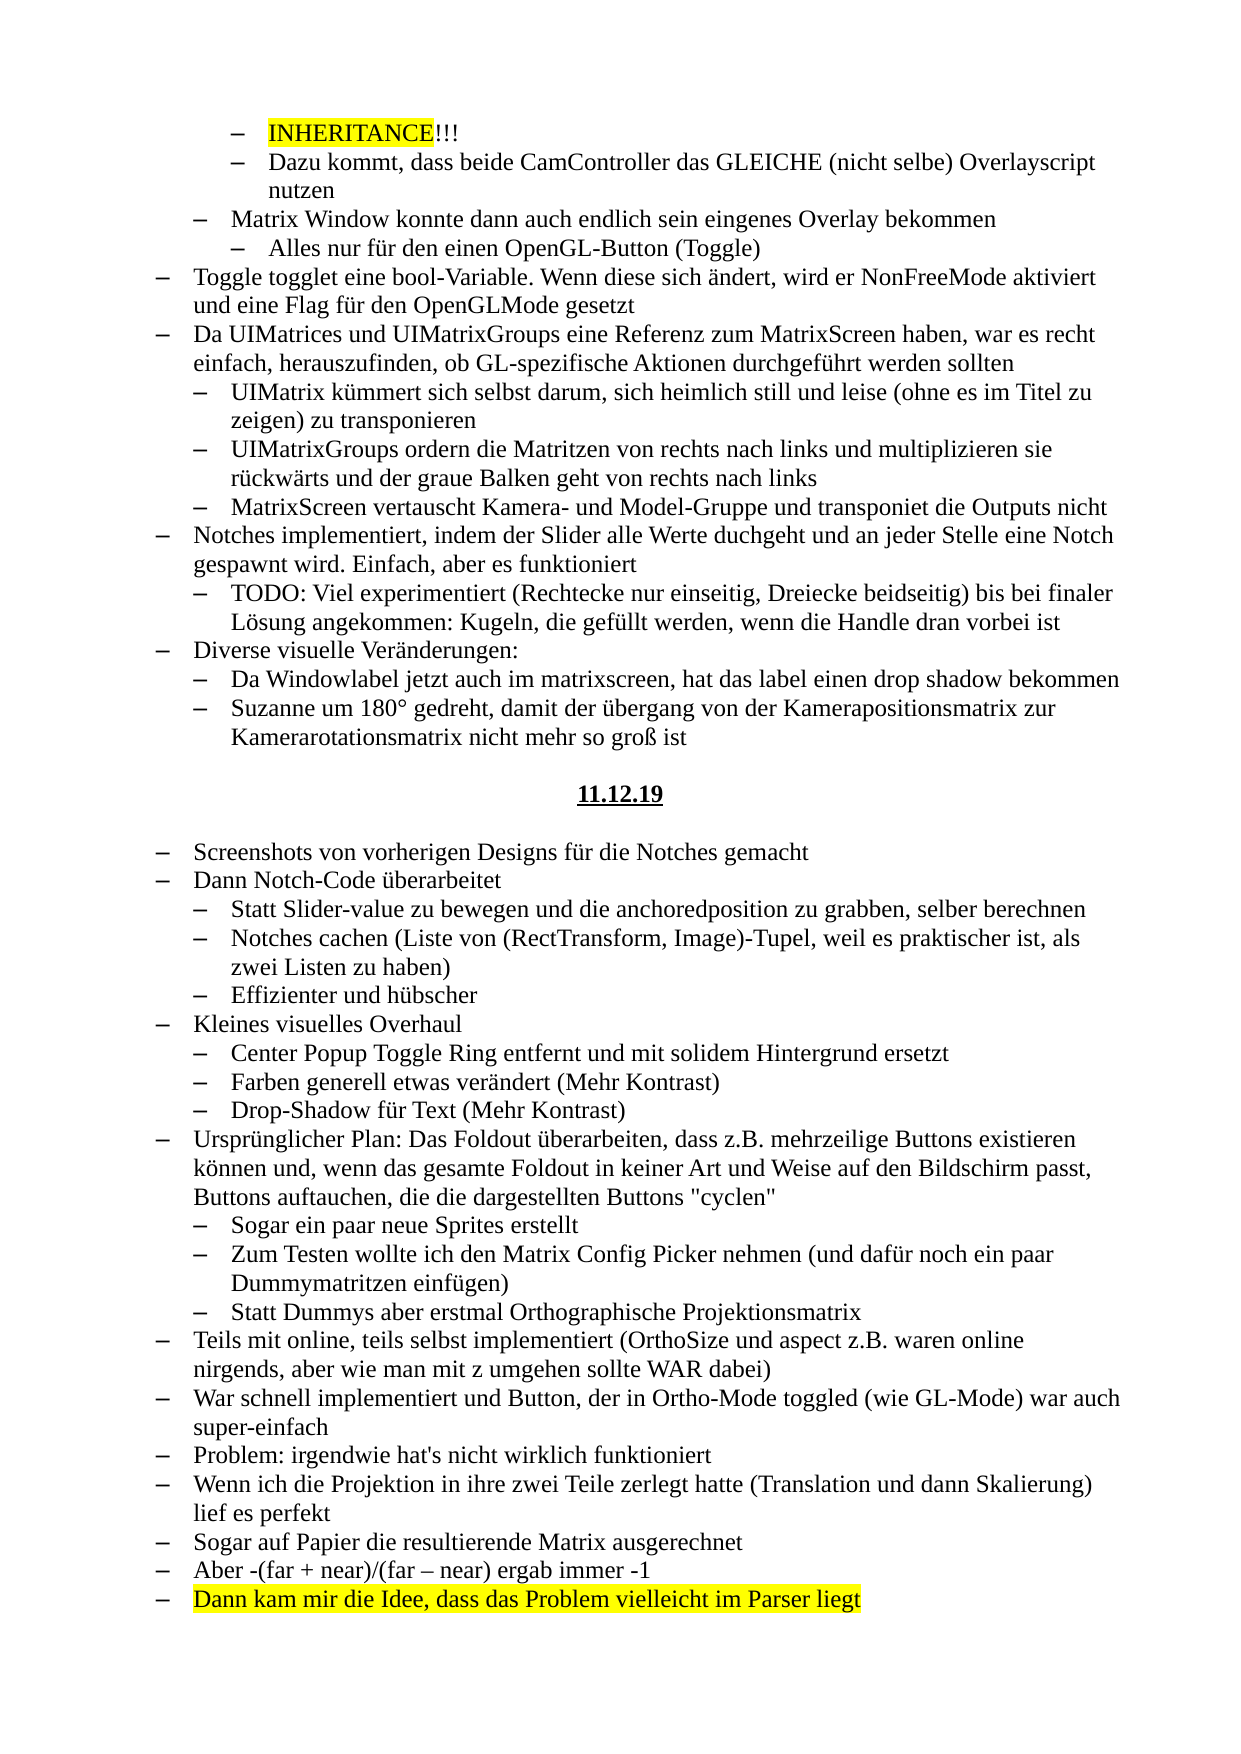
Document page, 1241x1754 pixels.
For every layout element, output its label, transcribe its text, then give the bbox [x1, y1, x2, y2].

list Statt Dummys aber erstmal Orthographische Projektionsmatrix [193, 1297, 1122, 1326]
list Dann Notch-Code überarbeitet [156, 866, 1122, 894]
list MatrixScreen vertauscht Kamera- und Model-Gruppe und transponiet die Outputs nicht [193, 492, 1122, 521]
list Toggle togglet eine bool-Variable. Wenn diese sich ändert, wird er NonFreeMode aktiviert und eine Flag für den OpenGLMode gesetzt [156, 262, 1122, 319]
list Problem: irgendwie hat's nicht wirklich funktioniert [156, 1441, 1122, 1469]
list UIMatrixGroups ordern die Matritzen von rechts nach links und multiplizieren sie rückwärts und der graue Balken geht von rechts nach links [193, 434, 1122, 492]
list Center Popup Toggle Ring entfernt und mit solidem Hintergrund ersetzt [193, 1038, 1122, 1067]
list Aber -(far + near)/(far – near) ergab immer -1 [156, 1556, 1122, 1584]
list Drop-Shadow für Text (Mehr Kontrast) [193, 1096, 1122, 1124]
list Sogar auf Papier die resultierende Matrix ausgerechnet [156, 1527, 1122, 1556]
list Notches implementiert, indem der Slider alle Werte duchgeht und an jeder Stelle eine Notch gespawnt wird. Einfach, aber es funktioniert [156, 521, 1122, 578]
list Suzanne um 180° gedreht, damit der übergang von der Kamerapositionsmatrix zur Kamerarotationsmatrix nicht mehr so groß ist [193, 693, 1122, 751]
list INHERITANCE!!! [231, 118, 1122, 147]
list Da Windowlabel jetzt auch im matrixscreen, hat das label einen drop shadow bekommen [193, 664, 1122, 693]
list Diverse visuelle Veränderungen: [156, 636, 1122, 664]
list War schnell implementiert und Button, der in Ortho-Mode toggled (wie GL-Mode) war auch super-einfach [156, 1383, 1122, 1441]
list Screenshots von vorherigen Designs für die Notches gemacht [156, 837, 1122, 866]
list UIMatrix kümmert sich selbst darum, sich heimlich still und leise (ohne es im Titel zu zeigen) zu transponieren [193, 377, 1122, 434]
list Notches cachen (Liste von (RectTransform, Image)-Tupel, weil es praktischer ist, als zwei Listen zu haben) [193, 923, 1122, 981]
list Alles nur für den einen OpenGL-Button (Toggle) [231, 233, 1122, 262]
list Matrix Window konnte dann auch endlich sein eingenes Overlay bekommen [193, 204, 1122, 233]
list Dazu kommt, dass beide CamController das GLEICHE (nicht selbe) Overlayscript nutzen [231, 147, 1122, 204]
list Farben generell etwas verändert (Mehr Kontrast) [193, 1067, 1122, 1096]
text 11.12.19 [118, 779, 1122, 808]
list Sogar ein paar neue Sprites erstellt [193, 1211, 1122, 1239]
list Dann kam mir die Idee, dass das Problem vielleicht im Parser liegt [156, 1584, 1122, 1613]
list Effizienter und hübscher [193, 981, 1122, 1009]
list Teils mit online, teils selbst implementiert (OrthoSize und aspect z.B. waren online nirgends, aber wie man mit z umgehen sollte WAR dabei) [156, 1326, 1122, 1383]
list Kleines visuelles Overhaul [156, 1009, 1122, 1038]
list TODO: Viel experimentiert (Rechtecke nur einseitig, Dreiecke beidseitig) bis bei finaler Lösung angekommen: Kugeln, die gefüllt werden, wenn die Handle dran vorbei ist [193, 578, 1122, 636]
list Statt Slider-value zu bewegen und die anchoredposition zu grabben, selber berechnen [193, 894, 1122, 923]
list Ursprünglicher Plan: Das Foldout überarbeiten, dass z.B. mehrzeilige Buttons existieren können und, wenn das gesamte Foldout in keiner Art und Weise auf den Bildschirm passt, Buttons auftauchen, die die dargestellten Buttons "cyclen" [156, 1124, 1122, 1211]
list Wenn ich die Projektion in ihre zwei Teile zerlegt hatte (Translation und dann Skalierung) lief es perfekt [156, 1469, 1122, 1527]
list Da UIMatrices und UIMatrixGroups eine Referenz zum MatrixScreen haben, war es recht einfach, herauszufinden, ob GL-spezifische Aktionen durchgeführt werden sollten [156, 319, 1122, 377]
list Zum Testen wollte ich den Matrix Config Picker nehmen (und dafür noch ein paar Dummymatritzen einfügen) [193, 1239, 1122, 1297]
